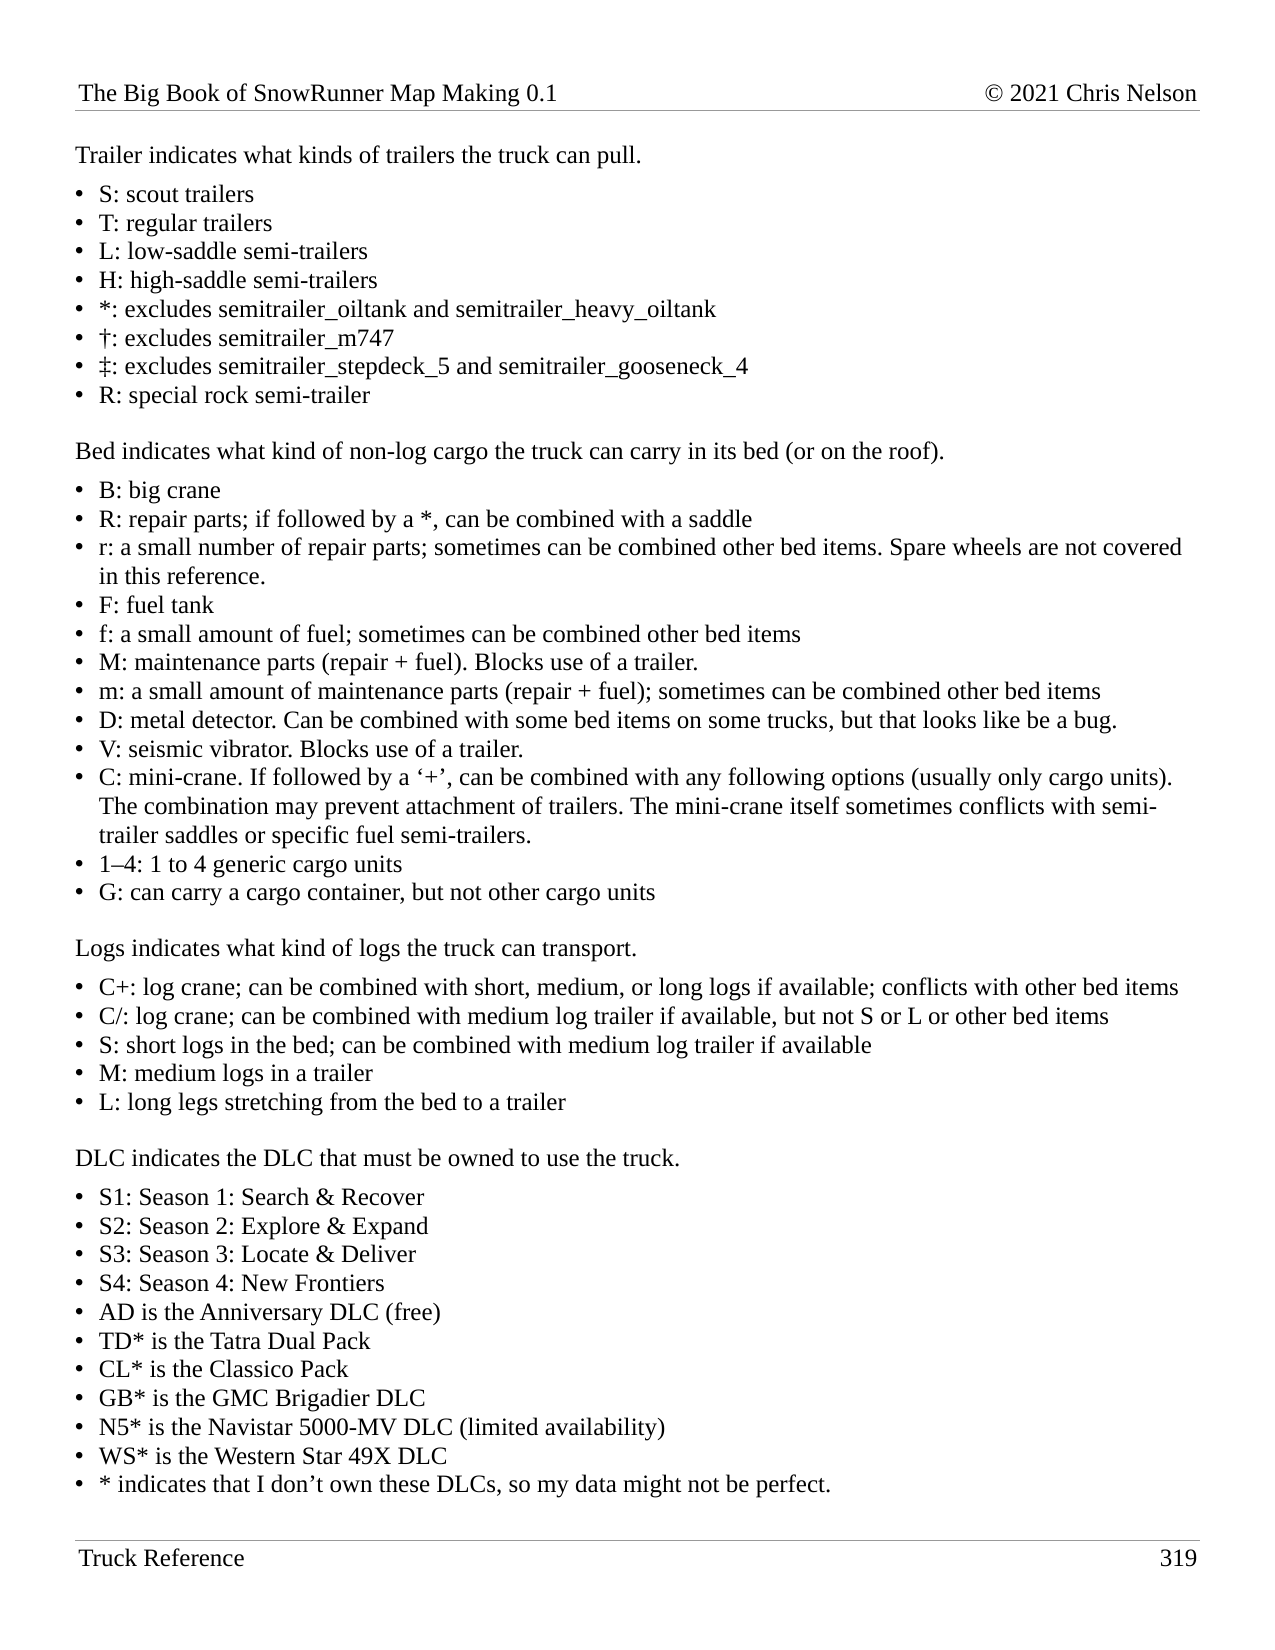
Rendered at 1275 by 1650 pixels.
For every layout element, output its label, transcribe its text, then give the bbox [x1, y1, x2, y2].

list AD is the Anniversary DLC (free) [75, 1297, 1200, 1326]
list ‡: excludes semitrailer_stepdeck_5 and semitrailer_gooseneck_4 [75, 351, 1200, 380]
list N5* is the Navistar 5000-MV DLC (limited availability) [75, 1412, 1200, 1441]
list H: high-saddle semi-trailers [75, 265, 1200, 294]
subtitle DLC indicates the DLC that must be owned to use the truck. [75, 1143, 1200, 1172]
list S1: Season 1: Search & Recover [75, 1182, 1200, 1211]
list S3: Season 3: Locate & Deliver [75, 1239, 1200, 1268]
list G: can carry a cargo container, but not other cargo units [75, 877, 1200, 906]
list *: excludes semitrailer_oiltank and semitrailer_heavy_oiltank [75, 294, 1200, 323]
list L: long legs stretching from the bed to a trailer [75, 1087, 1200, 1116]
list S: short logs in the bed; can be combined with medium log trailer if available [75, 1030, 1200, 1058]
subtitle Logs indicates what kind of logs the truck can transport. [75, 933, 1200, 962]
list f: a small amount of fuel; sometimes can be combined other bed items [75, 619, 1200, 647]
list V: seismic vibrator. Blocks use of a trailer. [75, 734, 1200, 762]
list R: special rock semi-trailer [75, 380, 1200, 409]
list R: repair parts; if followed by a *, can be combined with a saddle [75, 504, 1200, 532]
list m: a small amount of maintenance parts (repair + fuel); sometimes can be combined other bed items [75, 676, 1200, 705]
list TD* is the Tatra Dual Pack [75, 1326, 1200, 1354]
list B: big crane [75, 475, 1200, 504]
subtitle Trailer indicates what kinds of trailers the truck can pull. [75, 140, 1200, 169]
list D: metal detector. Can be combined with some bed items on some trucks, but that looks like be a bug. [75, 705, 1200, 734]
list †: excludes semitrailer_m747 [75, 323, 1200, 351]
subtitle Bed indicates what kind of non-log cargo the truck can carry in its bed (or on the roof). [75, 436, 1200, 465]
list F: fuel tank [75, 590, 1200, 619]
list C+: log crane; can be combined with short, medium, or long logs if available; conflicts with other bed items [75, 972, 1200, 1001]
list M: medium logs in a trailer [75, 1058, 1200, 1087]
list C/: log crane; can be combined with medium log trailer if available, but not S or L or other bed items [75, 1001, 1200, 1030]
list C: mini-crane. If followed by a ‘+’, can be combined with any following options (usually only cargo units). The combination may prevent attachment of trailers. The mini-crane itself sometimes conflicts with semi-trailer saddles or specific fuel semi-trailers. [75, 762, 1200, 849]
list L: low-saddle semi-trailers [75, 236, 1200, 265]
list * indicates that I don’t own these DLCs, so my data might not be perfect. [75, 1469, 1200, 1498]
list WS* is the Western Star 49X DLC [75, 1441, 1200, 1469]
list CL* is the Classico Pack [75, 1354, 1200, 1383]
list S4: Season 4: New Frontiers [75, 1268, 1200, 1297]
list S: scout trailers [75, 179, 1200, 208]
list 1–4: 1 to 4 generic cargo units [75, 849, 1200, 877]
list r: a small number of repair parts; sometimes can be combined other bed items. Spare wheels are not covered in this reference. [75, 532, 1200, 590]
list S2: Season 2: Explore & Expand [75, 1211, 1200, 1239]
list T: regular trailers [75, 208, 1200, 236]
list M: maintenance parts (repair + fuel). Blocks use of a trailer. [75, 647, 1200, 676]
list GB* is the GMC Brigadier DLC [75, 1383, 1200, 1412]
